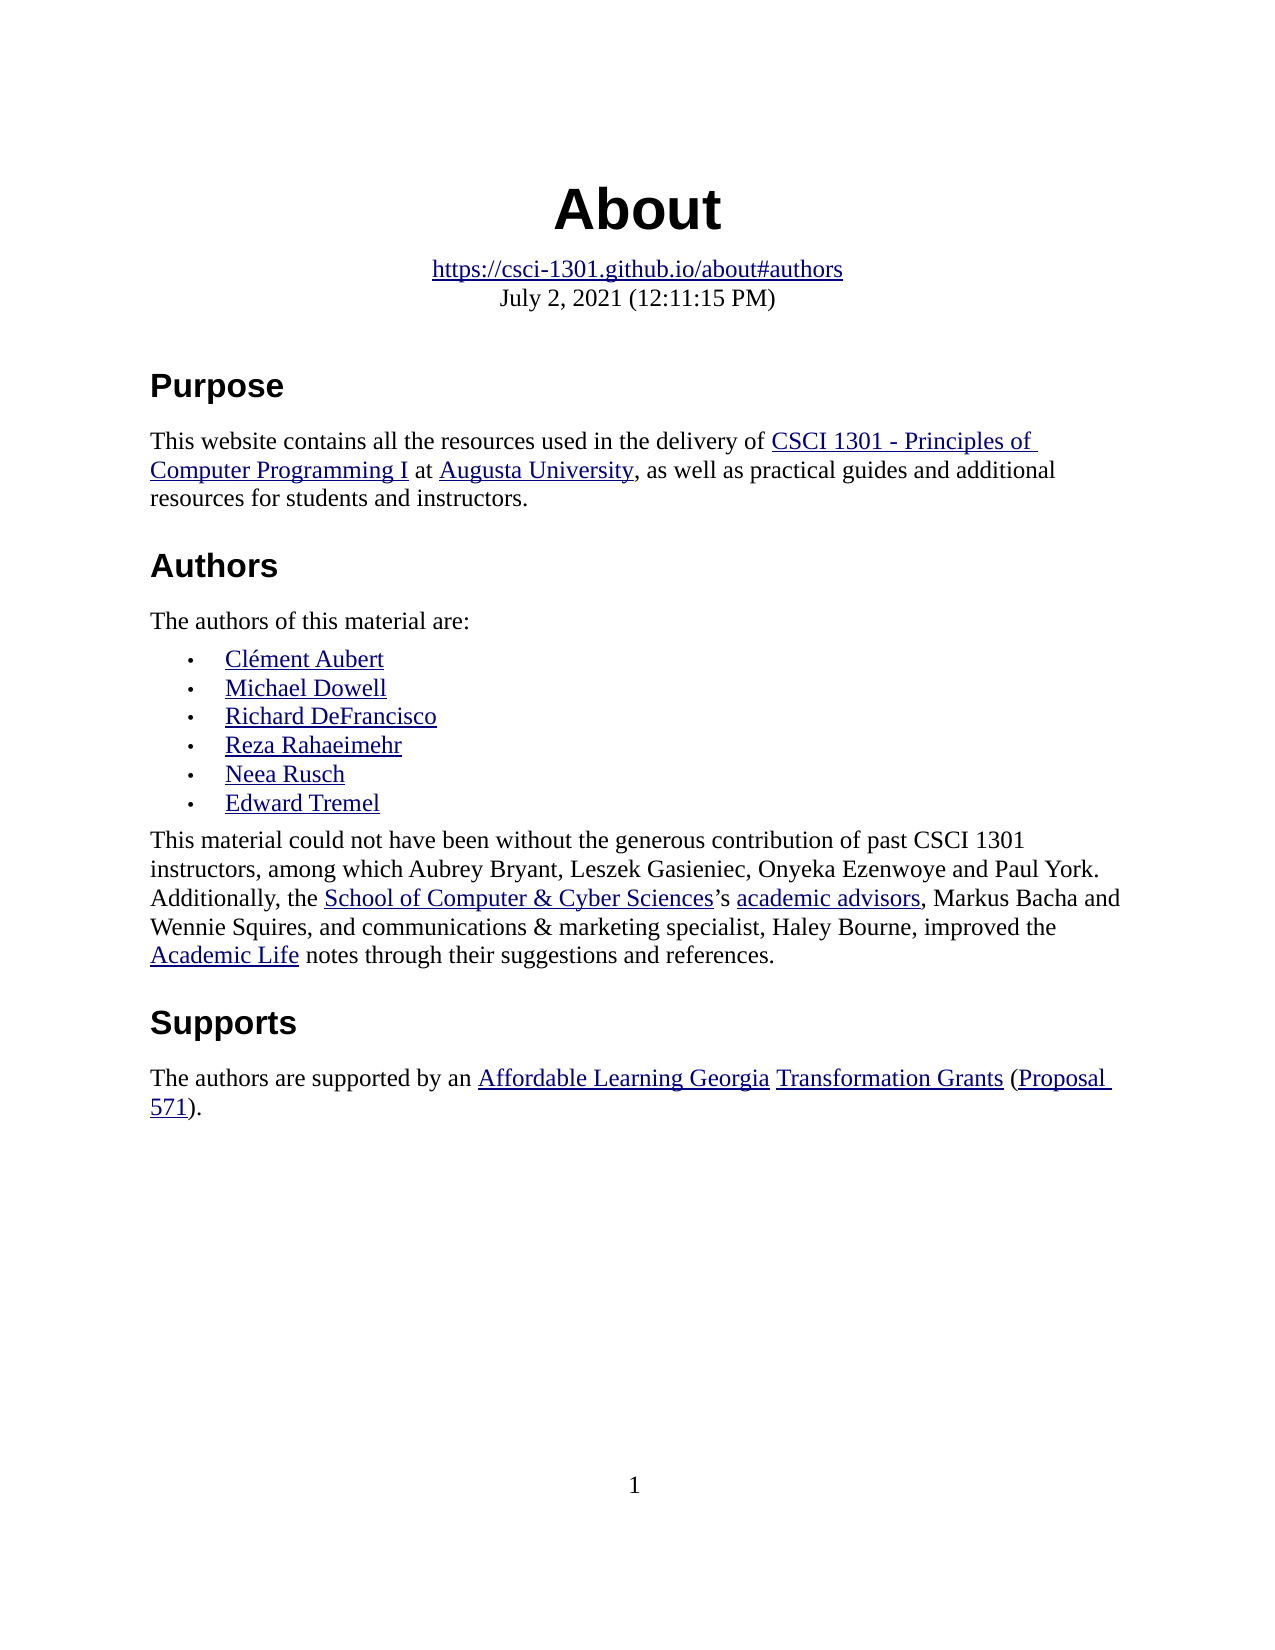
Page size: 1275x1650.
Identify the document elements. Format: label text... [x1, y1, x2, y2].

text This website contains all the resources used in the delivery of CSCI 1301 - Principles of Computer Programming I at Augusta University, as well as practical guides and additional resources for students and instructors. [150, 426, 1125, 512]
text This material could not have been without the generous contribution of past CSCI 1301 instructors, among which Aubrey Bryant, Leszek Gasieniec, Onyeka Ezenwoye and Paul York. Additionally, the School of Computer & Cyber Sciences’s academic advisors, Markus Bacha and Wennie Squires, and communications & marketing specialist, Haley Bourne, improved the Academic Life notes through their suggestions and references. [150, 825, 1125, 969]
text July 2, 2021 (12:11:15 PM) [150, 283, 1125, 312]
list Reza Rahaeimehr [187, 730, 1125, 759]
text https://csci-1301.github.io/about#authors [150, 254, 1125, 283]
text The authors of this material are: [150, 606, 1125, 635]
list Edward Tremel [187, 788, 1125, 816]
subtitle Authors [150, 546, 1125, 585]
subtitle Supports [150, 1003, 1125, 1042]
list Clément Aubert [187, 644, 1125, 673]
text The authors are supported by an Affordable Learning Georgia Transformation Grants (Proposal 571). [150, 1063, 1125, 1121]
list Neea Rusch [187, 759, 1125, 788]
list Michael Dowell [187, 673, 1125, 701]
subtitle Purpose [150, 366, 1125, 404]
list Richard DeFrancisco [187, 701, 1125, 730]
title About [150, 175, 1125, 242]
